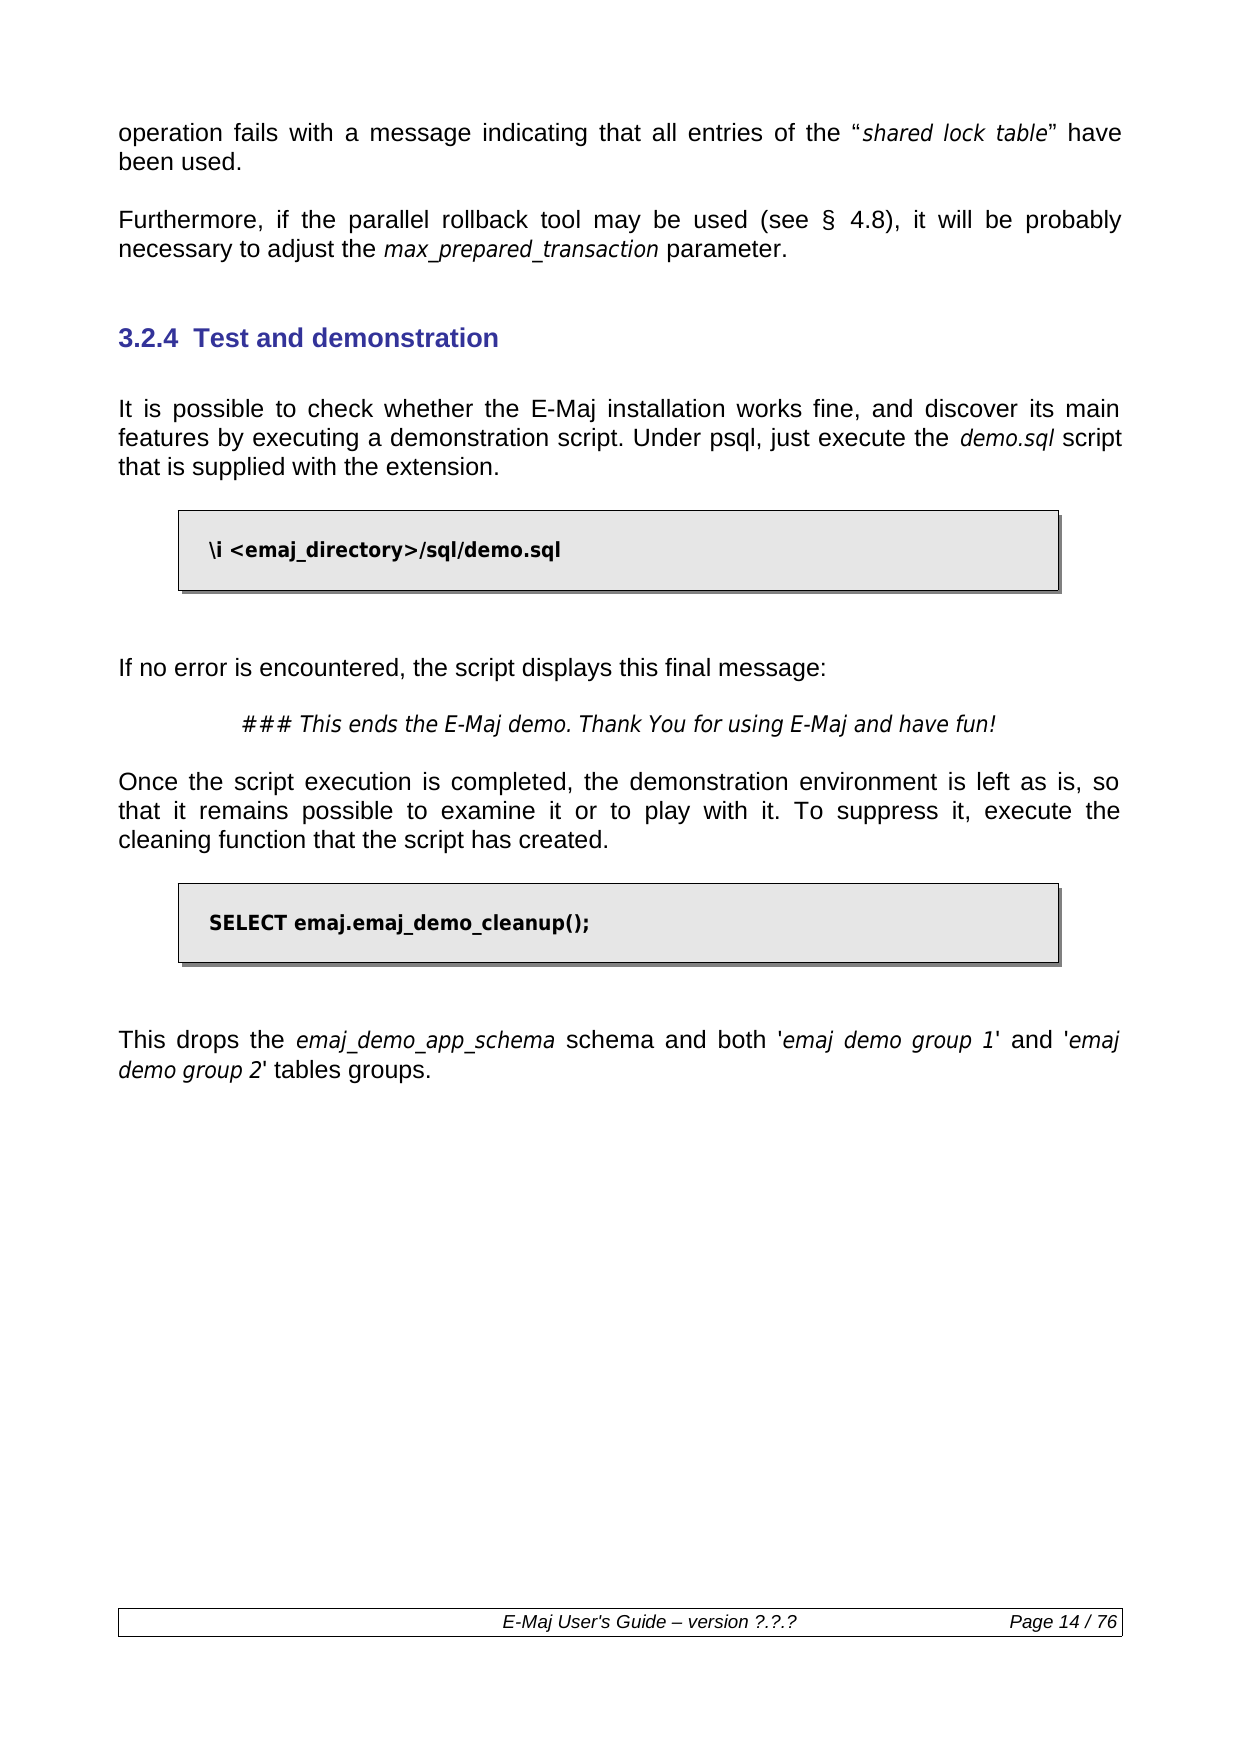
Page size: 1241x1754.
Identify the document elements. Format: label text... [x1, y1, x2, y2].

text Once the script execution is completed, the demonstration environment is left as is, so that it remains possible to examine it or to play with it. To suppress it, execute the cleaning function that the script has created. [118, 767, 1122, 854]
text ### This ends the E-Maj demo. Thank You for using E-Maj and have fun! [118, 711, 1122, 738]
text It is possible to check whether the E-Maj installation works fine, and discover its main features by executing a demonstration script. Under psql, just execute the demo.sql script that is supplied with the extension. [118, 394, 1122, 481]
text SELECT emaj.emaj_demo_cleanup(); [179, 908, 1058, 932]
text operation fails with a message indicating that all entries of the “shared lock table” have been used. [118, 118, 1122, 176]
text \i <emaj_directory>/sql/demo.sql [179, 535, 1058, 559]
subtitle Test and demonstration [118, 322, 1122, 353]
text This drops the emaj_demo_app_schema schema and both 'emaj demo group 1' and 'emaj demo group 2' tables groups. [118, 1025, 1122, 1083]
text If no error is encountered, the script displays this final message: [118, 653, 1122, 682]
text Furthermore, if the parallel rollback tool may be used (see § 4.8), it will be probably necessary to adjust the max_prepared_transaction parameter. [118, 205, 1122, 263]
